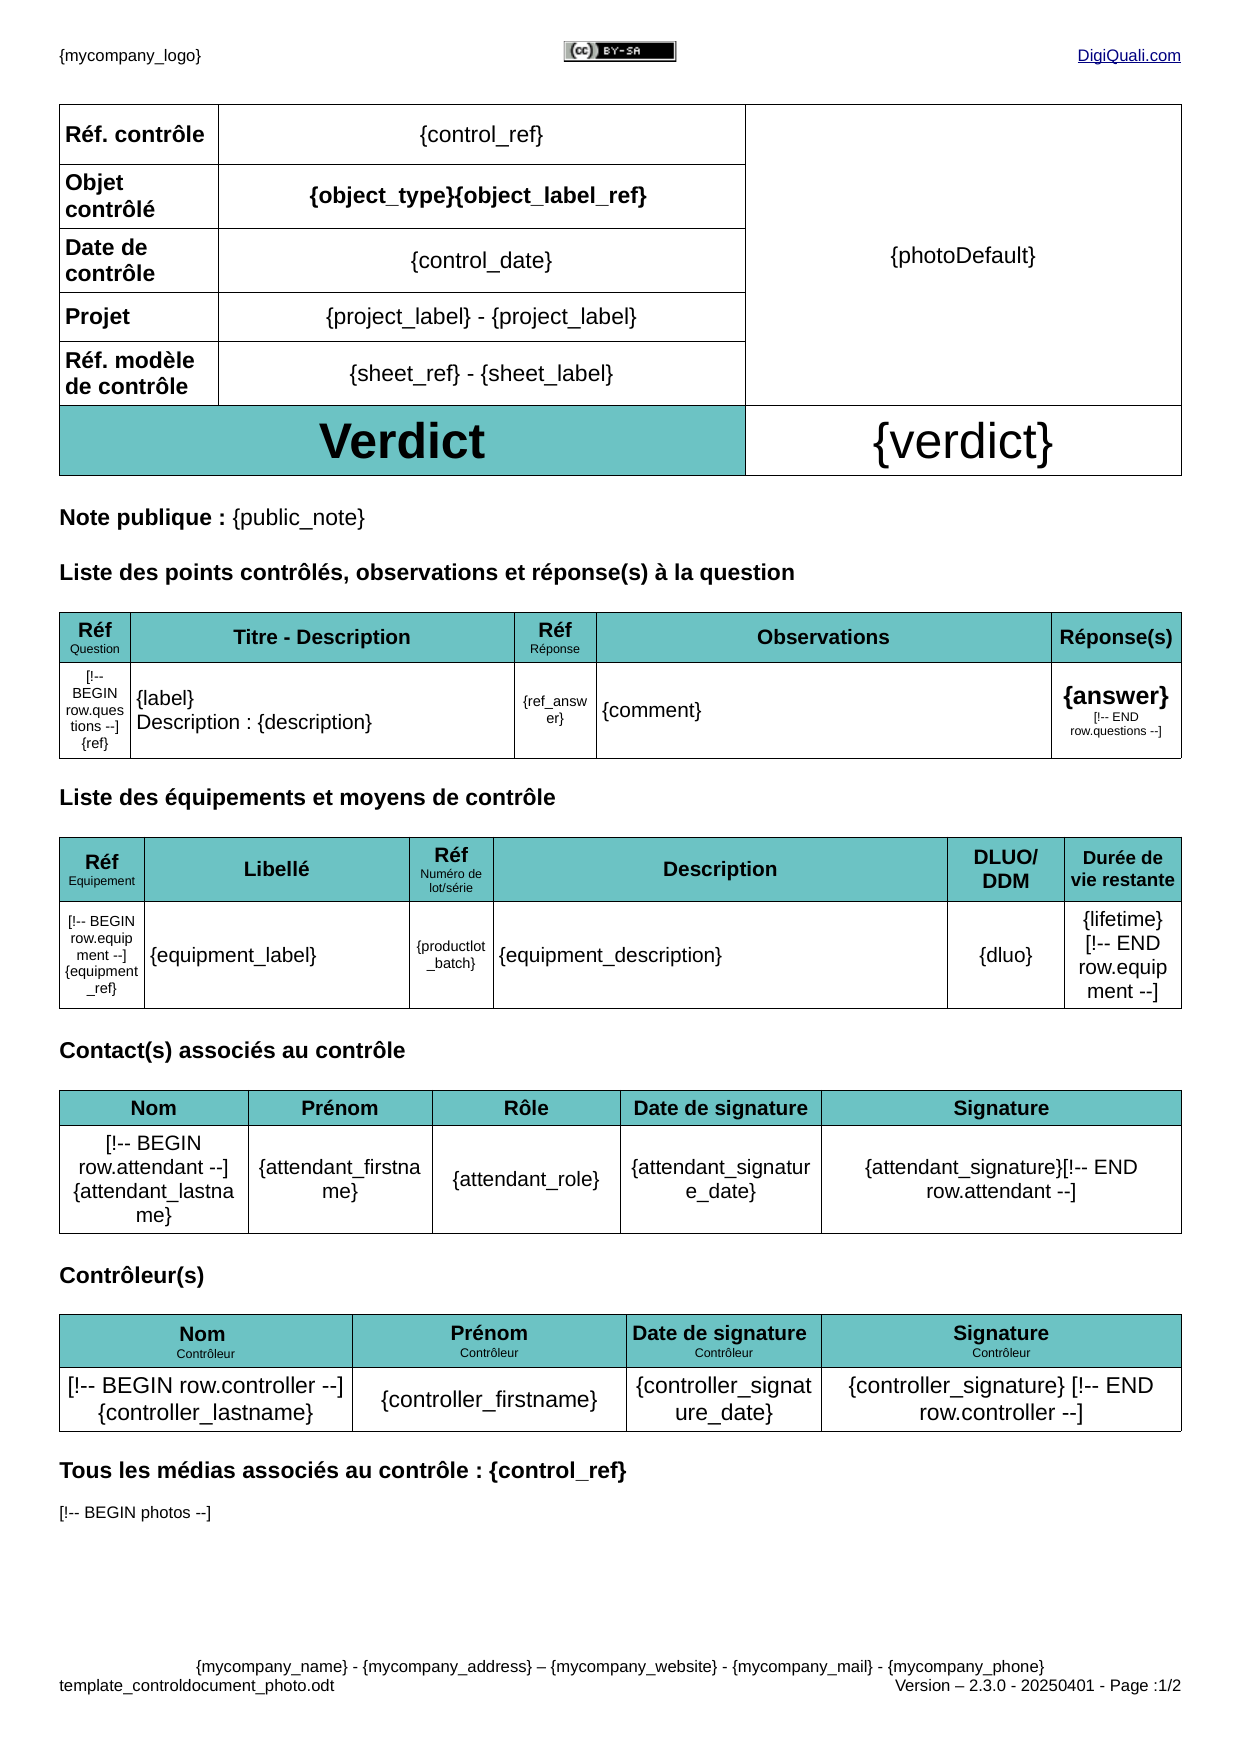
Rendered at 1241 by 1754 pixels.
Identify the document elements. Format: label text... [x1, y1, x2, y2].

table_header {photoDefault} [746, 105, 1181, 405]
table_cell {attendant_role} [433, 1126, 620, 1233]
table_cell {answer} [!-- END row.questions --] [1052, 663, 1181, 757]
table_header Signature Contrôleur [822, 1315, 1181, 1367]
table_header Réponse(s) [1052, 613, 1181, 662]
table_header Nom Contrôleur [60, 1315, 352, 1367]
table_cell Objet contrôlé [60, 165, 218, 228]
table_cell {object_type}{object_label_ref} [219, 165, 745, 228]
table_cell {project_label} - {project_label} [219, 293, 745, 341]
table_header Réf. contrôle [60, 105, 218, 163]
table_header Réf Question [60, 613, 130, 662]
text Contact(s) associés au contrôle [59, 1037, 1181, 1063]
picture [563, 41, 677, 62]
table_cell [!-- BEGIN row.equipment --] {equipment_ref} [60, 902, 144, 1008]
table_cell {controller_firstname} [353, 1368, 626, 1431]
table_cell {sheet_ref} - {sheet_label} [219, 342, 745, 405]
table_header Durée de vie restante [1065, 838, 1181, 901]
table_cell Projet [60, 293, 218, 341]
text Contrôleur(s) [59, 1262, 1181, 1288]
table_cell {productlot_batch} [410, 902, 493, 1008]
table_header Réf Equipement [60, 838, 144, 901]
table_cell {controller_signature} [!-- END row.controller --] [822, 1368, 1181, 1431]
text Tous les médias associés au contrôle : {control_ref} [59, 1457, 1181, 1484]
text [!-- BEGIN photos --] [59, 1503, 1181, 1522]
table_header Observations [597, 613, 1051, 662]
table_cell {dluo} [948, 902, 1064, 1008]
text Note publique : {public_note} [59, 504, 1181, 531]
table_cell {equipment_label} [145, 902, 409, 1008]
text Liste des équipements et moyens de contrôle [59, 784, 1181, 810]
table_cell [!-- BEGIN row.controller --] {controller_lastname} [60, 1368, 352, 1431]
table_header DLUO/DDM [948, 838, 1064, 901]
table_header Date de signature [621, 1091, 821, 1125]
table_header Nom [60, 1091, 248, 1125]
table_header Prénom [249, 1091, 432, 1125]
table_cell Date de contrôle [60, 229, 218, 292]
table_header Réf Numéro de lot/série [410, 838, 493, 901]
table_cell {ref_answer} [515, 663, 596, 757]
table_cell {equipment_description} [494, 902, 947, 1008]
table_header Rôle [433, 1091, 620, 1125]
table_header {control_ref} [219, 105, 745, 163]
table_cell {attendant_signature_date} [621, 1126, 821, 1233]
table_header Prénom Contrôleur [353, 1315, 626, 1367]
table_cell {verdict} [746, 406, 1181, 475]
text Liste des points contrôlés, observations et réponse(s) à la question [59, 559, 1181, 586]
table_cell {label} Description : {description} [131, 663, 514, 757]
table_cell Verdict [60, 406, 745, 475]
table_cell Réf. modèle de contrôle [60, 342, 218, 405]
table_cell {attendant_firstname} [249, 1126, 432, 1233]
table_header Signature [822, 1091, 1181, 1125]
table_cell {attendant_signature}[!-- END row.attendant --] [822, 1126, 1181, 1233]
table_header Date de signature Contrôleur [627, 1315, 821, 1367]
table_cell {control_date} [219, 229, 745, 292]
table_cell [!-- BEGIN row.questions --] {ref} [60, 663, 130, 757]
table_cell {lifetime} [!-- END row.equipment --] [1065, 902, 1181, 1008]
table_header Libellé [145, 838, 409, 901]
table_cell [!-- BEGIN row.attendant --] {attendant_lastname} [60, 1126, 248, 1233]
table_header Réf Réponse [515, 613, 596, 662]
table_header Titre - Description [131, 613, 514, 662]
table_cell {controller_signature_date} [627, 1368, 821, 1431]
table_cell {comment} [597, 663, 1051, 757]
table_header Description [494, 838, 947, 901]
